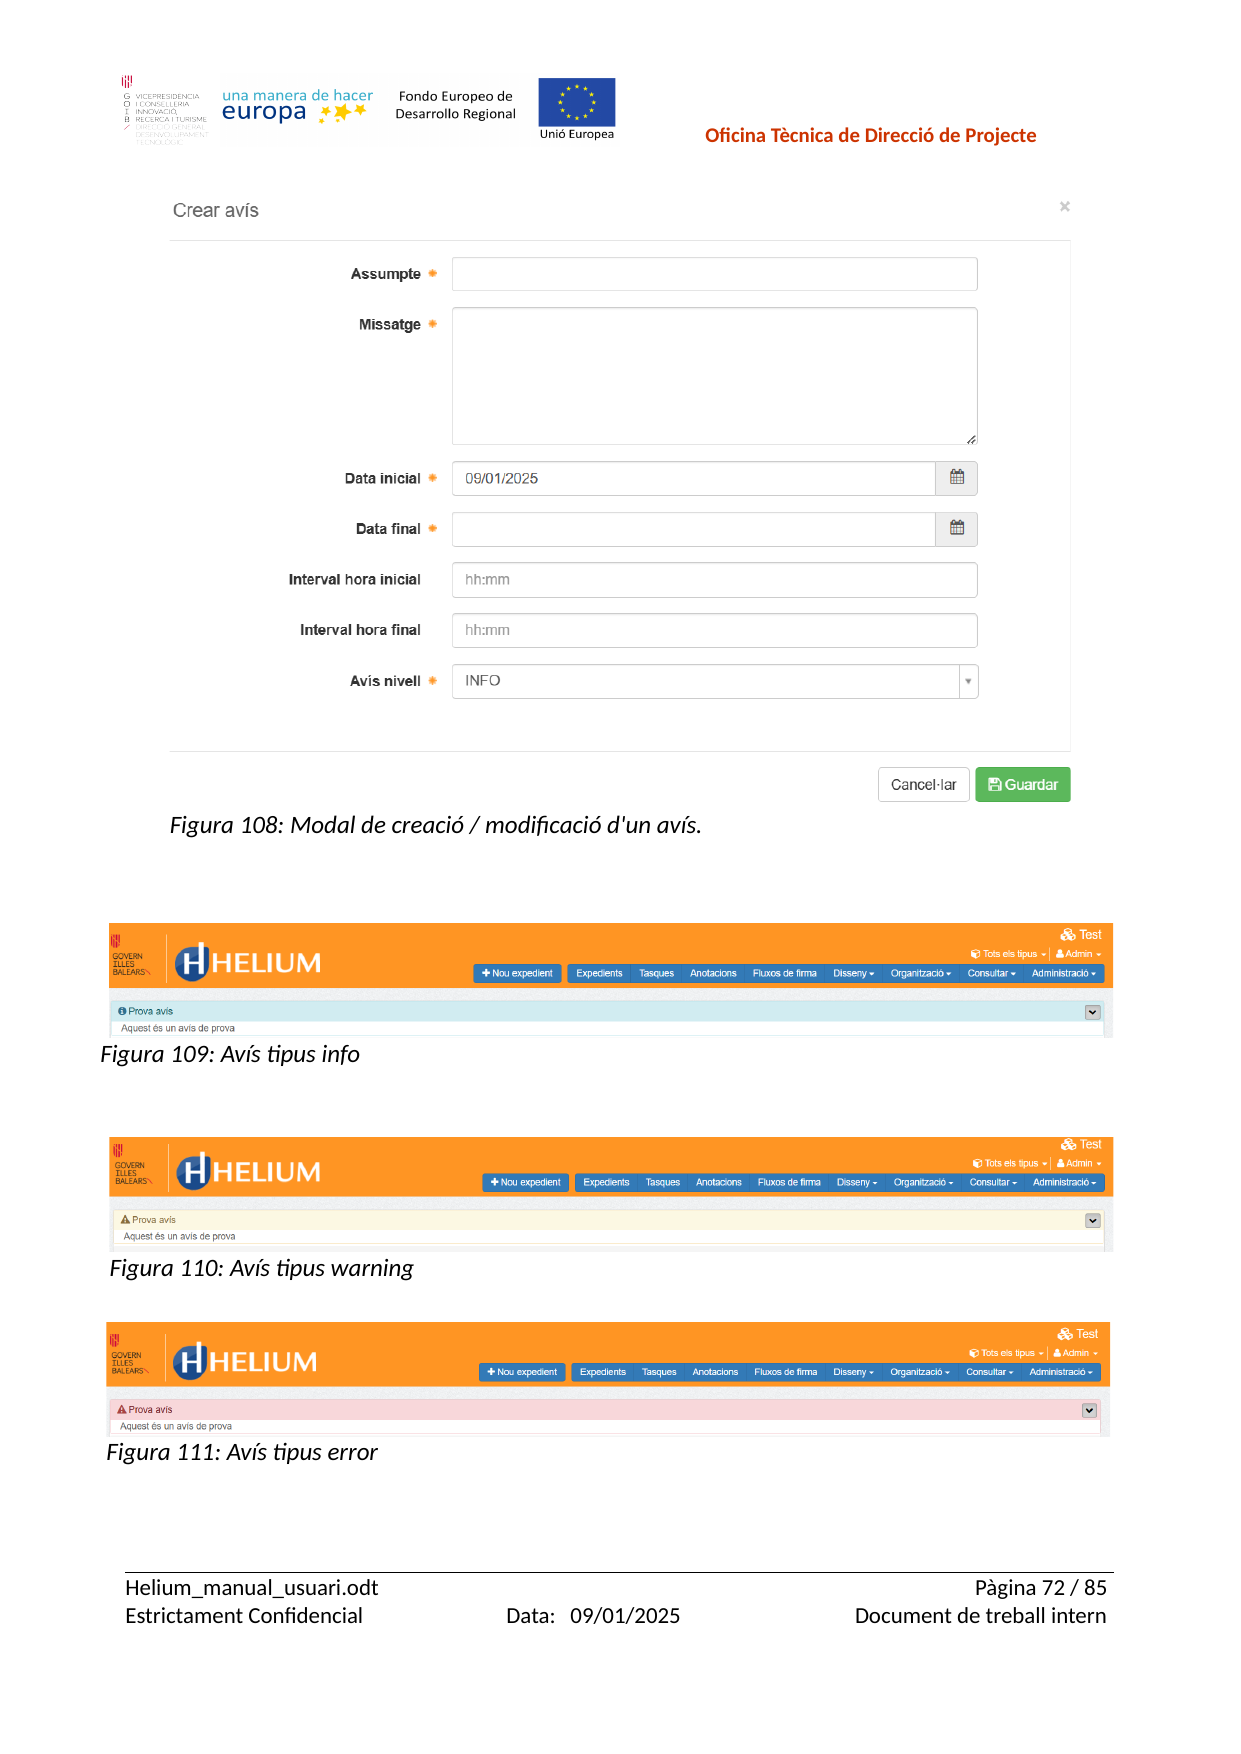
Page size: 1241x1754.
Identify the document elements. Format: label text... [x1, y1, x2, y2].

picture [106, 1322, 1111, 1437]
picture [118, 73, 213, 147]
text Figura 110: Avís tipus warning [109, 1252, 1113, 1282]
text Figura 108: Modal de creació / modificació d'un avís. [169, 810, 1071, 840]
picture [219, 73, 621, 147]
picture [109, 1137, 1114, 1252]
text Figura 111: Avís tipus error [106, 1437, 1110, 1467]
picture [109, 923, 1114, 1038]
picture [169, 190, 1071, 810]
text Figura 109: Avís tipus info [100, 1036, 1122, 1068]
